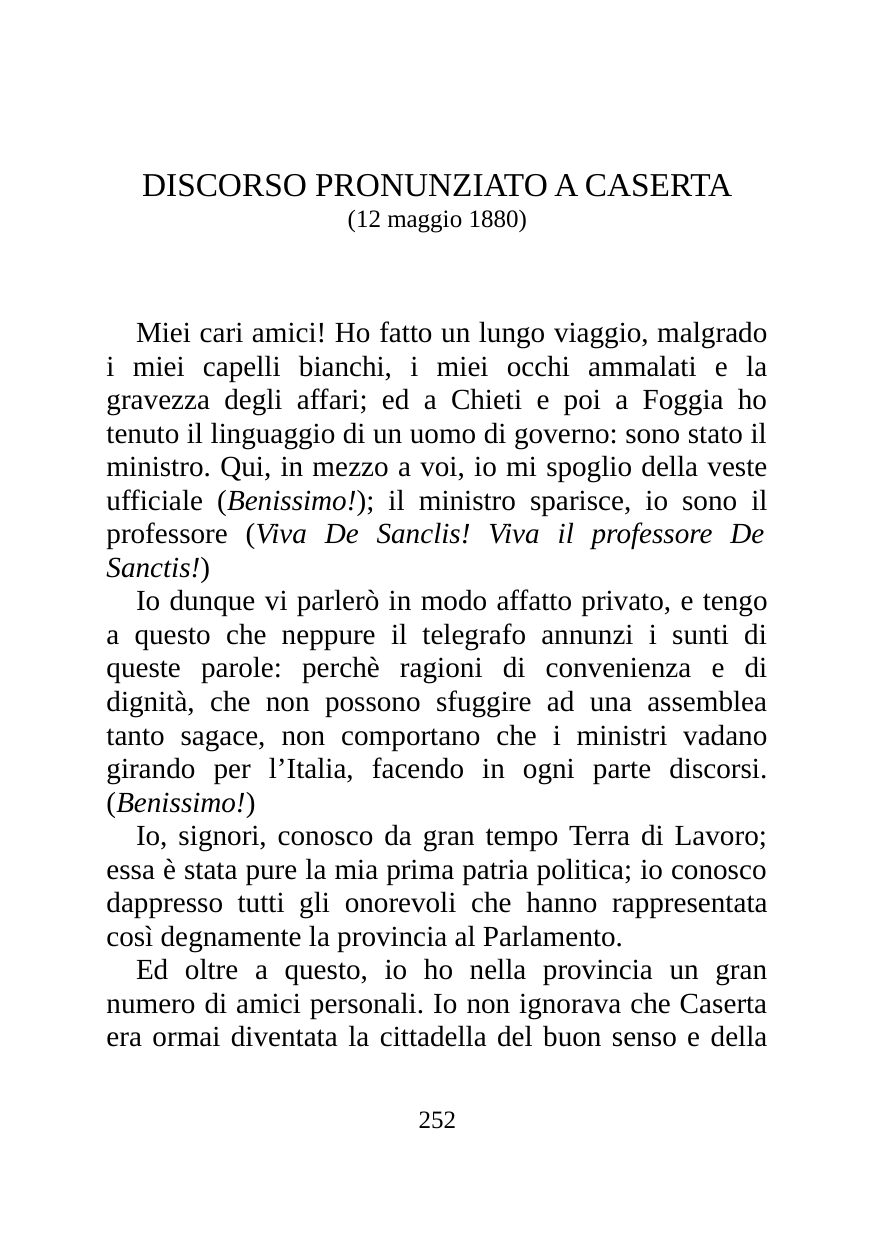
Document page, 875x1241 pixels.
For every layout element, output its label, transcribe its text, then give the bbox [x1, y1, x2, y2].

text Ed oltre a questo, io ho nella provincia un gran numero di amici personali. Io non ignorava che Caserta era ormai diventata la cittadella del buon senso e della [106, 952, 768, 1053]
subtitle DISCORSO PRONUNZIATO A CASERTA (12 maggio 1880) [106, 165, 768, 232]
text Miei cari amici! Ho fatto un lungo viaggio, malgrado i miei capelli bianchi, i miei occhi ammalati e la gravezza degli affari; ed a Chieti e poi a Foggia ho tenuto il linguaggio di un uomo di governo: sono stato il ministro. Qui, in mezzo a voi, io mi spoglio della veste ufficiale (Benissimo!); il ministro sparisce, io sono il professore (Viva De Sanclis! Viva il professore De Sanctis!) [106, 315, 768, 583]
text Io, signori, conosco da gran tempo Terra di Lavoro; essa è stata pure la mia prima patria politica; io conosco dappresso tutti gli onorevoli che hanno rappresentata così degnamente la provincia al Parlamento. [106, 818, 768, 952]
text Io dunque vi parlerò in modo affatto privato, e tengo a questo che neppure il telegrafo annunzi i sunti di queste parole: perchè ragioni di convenienza e di dignità, che non possono sfuggire ad una assemblea tanto sagace, non comportano che i ministri vadano girando per l’Italia, facendo in ogni parte discorsi. (Benissimo!) [106, 583, 768, 818]
